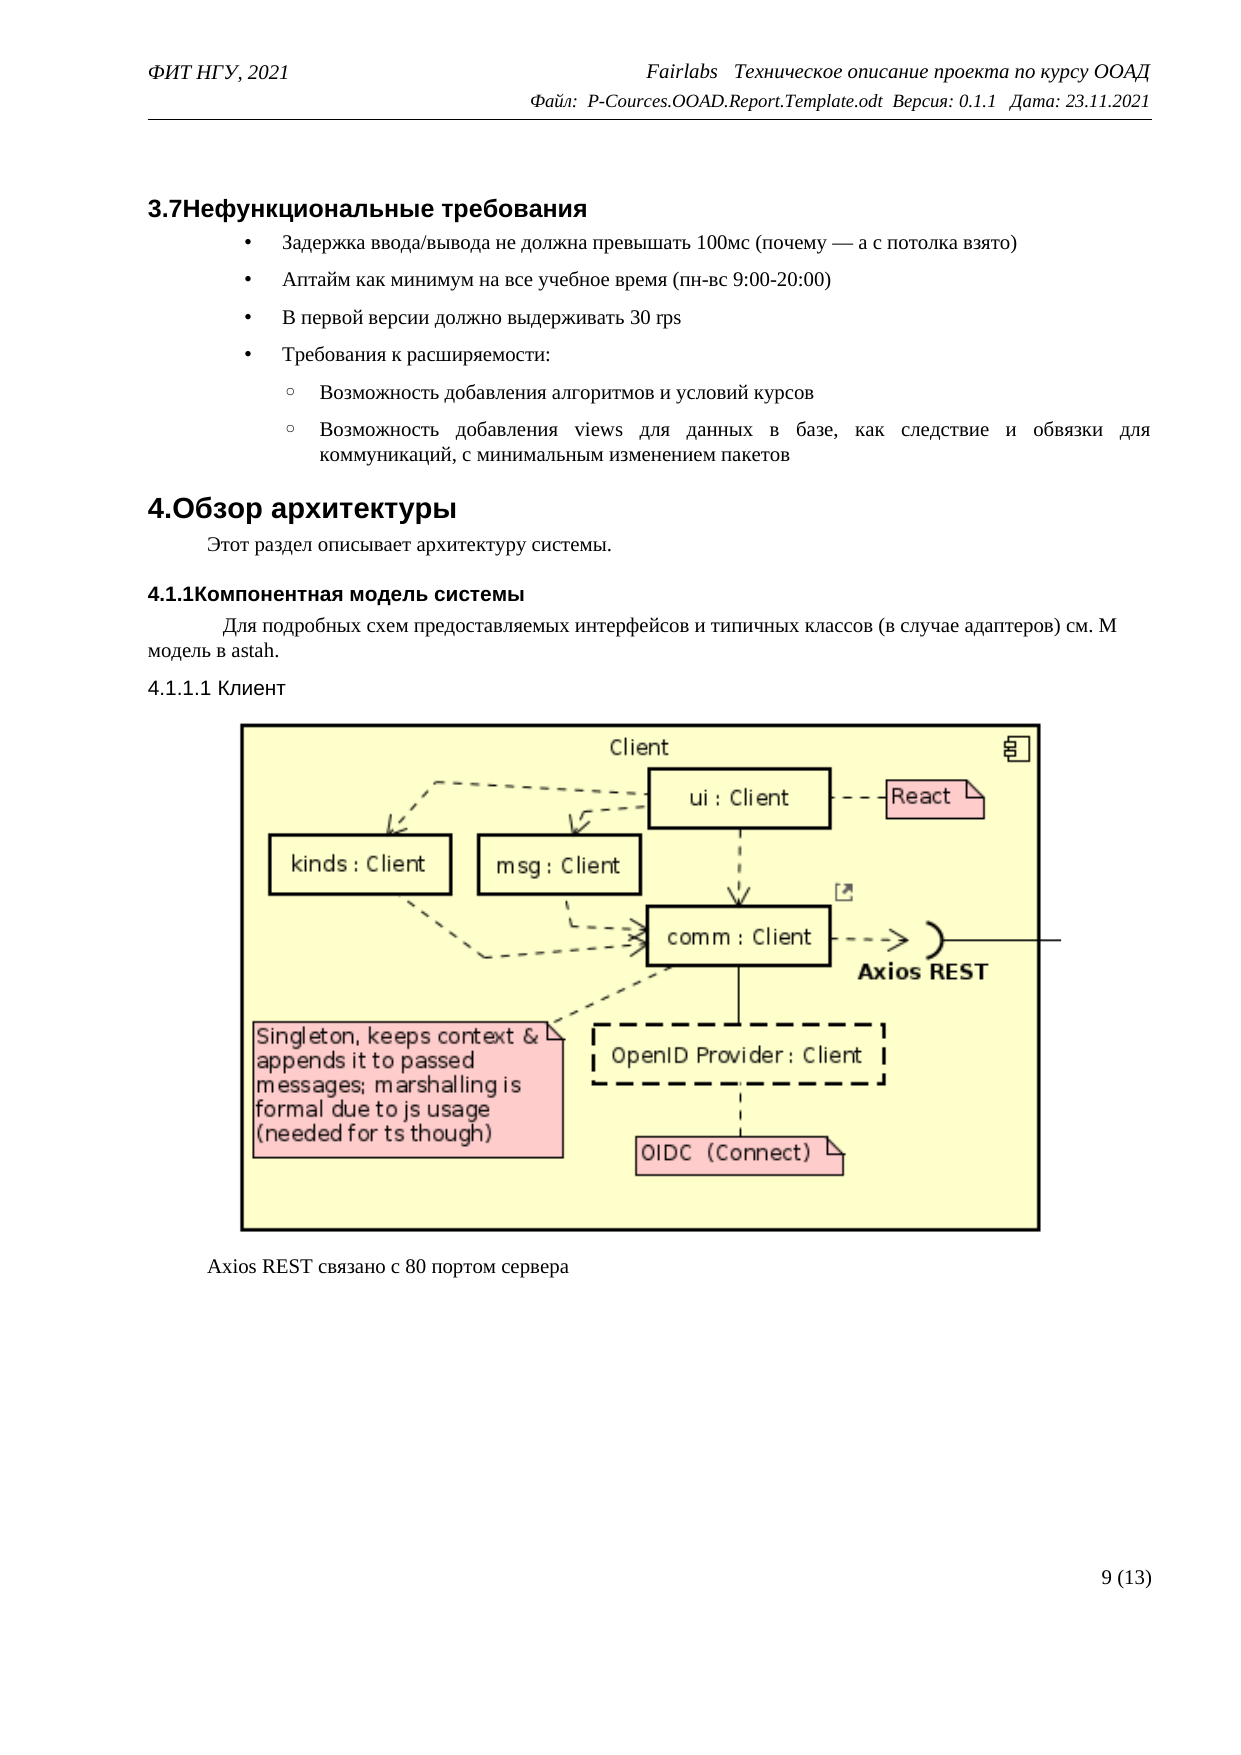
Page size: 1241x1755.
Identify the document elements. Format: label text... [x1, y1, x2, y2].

text Axios REST связано с 80 портом сервера [207, 1254, 1152, 1278]
list В первой версии должно выдерживать 30 rps [244, 304, 1152, 329]
subtitle Нефункциональные требования [148, 194, 1152, 222]
subtitle Клиент [148, 675, 1152, 700]
list Возможность добавления алгоритмов и условий курсов [282, 379, 1152, 404]
text Для подробных схем предоставляемых интерфейсов и типичных классов (в случае адаптеров) см. М [148, 612, 1152, 637]
list Аптайм как минимум на все учебное время (пн-вс 9:00-20:00) [244, 266, 1152, 291]
picture [238, 702, 483, 1254]
subtitle Компонентная модель системы [148, 581, 1152, 606]
list Возможность добавления views для данных в базе, как следствие и обвязки для коммуникаций, с минимальным изменением пакетов [282, 416, 1152, 466]
text модель в astah. [148, 637, 1152, 662]
subtitle Обзор архитектуры [148, 491, 1152, 525]
text Этот раздел описывает архитектуру системы. [207, 531, 1152, 556]
list Задержка ввода/вывода не должна превышать 100мс (почему — а с потолка взято) [244, 229, 1152, 254]
list Требования к расширяемости: [244, 341, 1152, 366]
